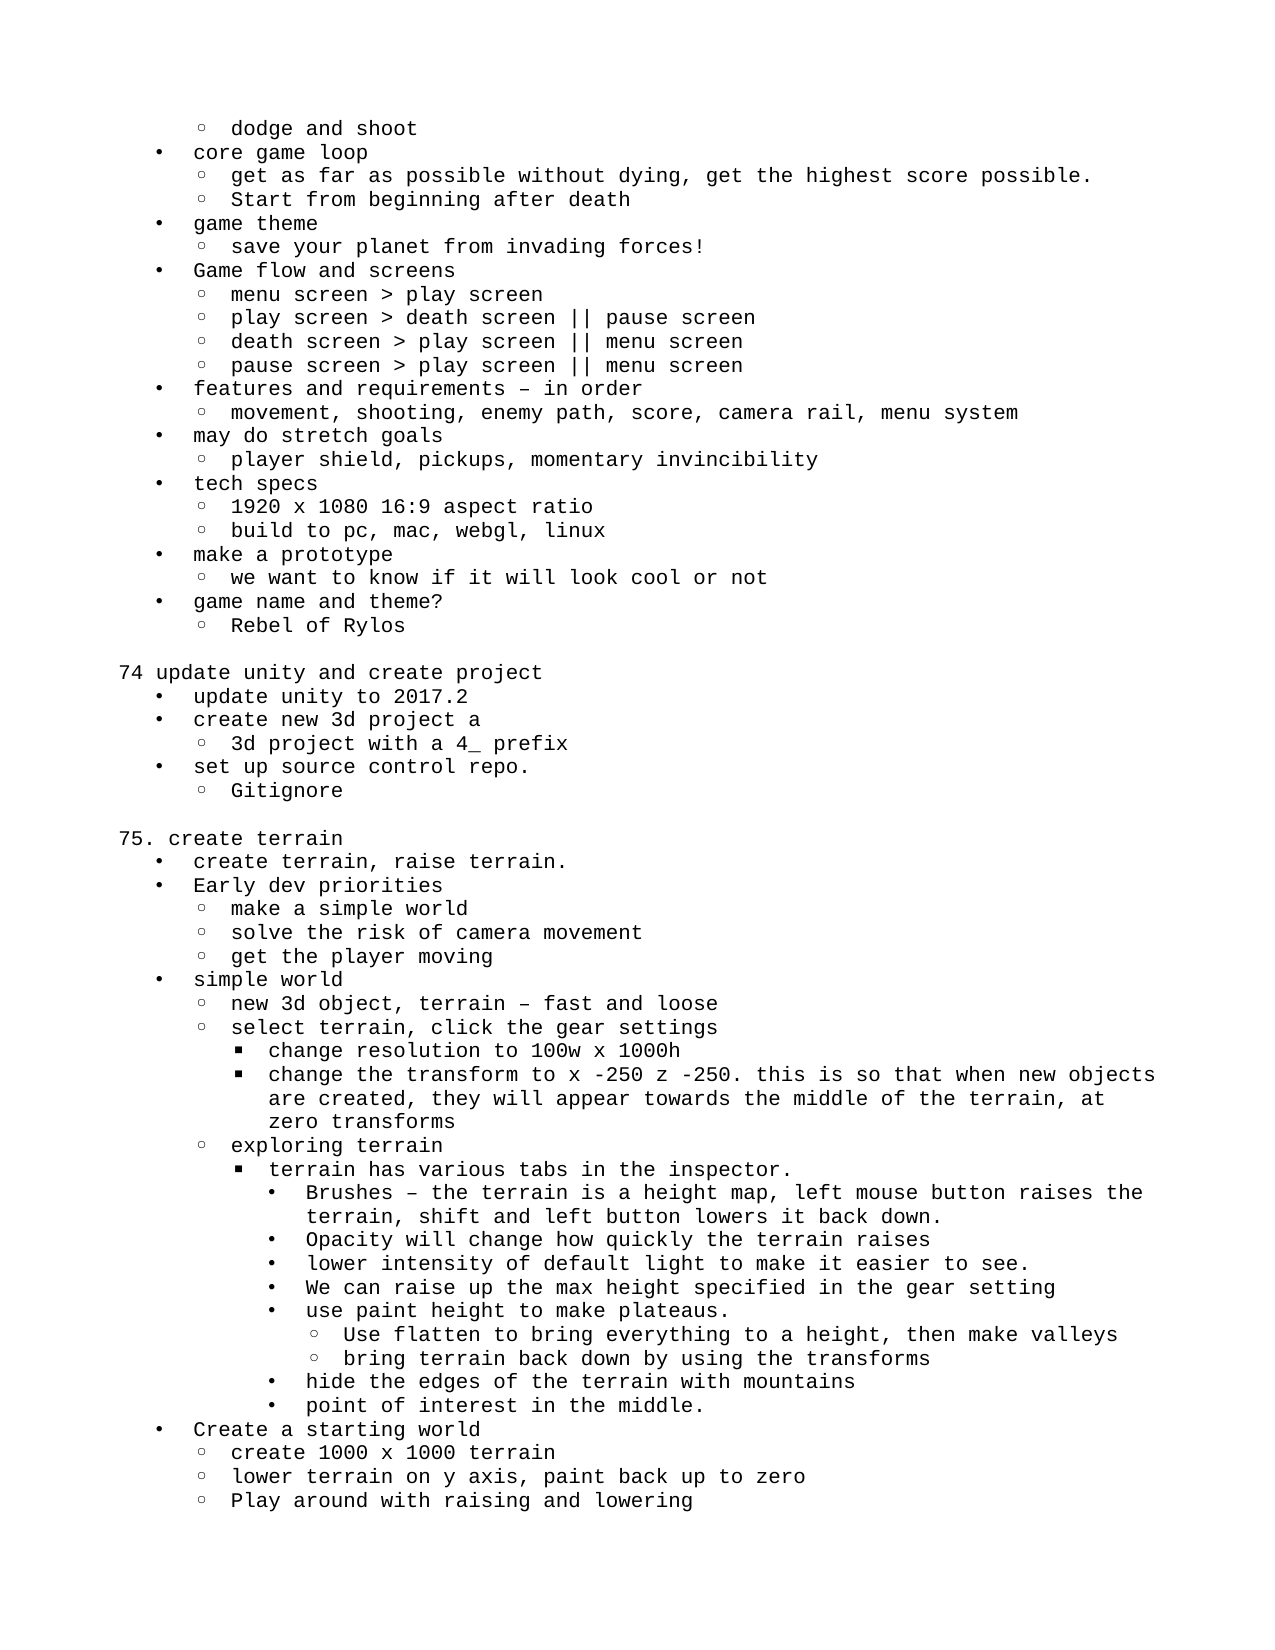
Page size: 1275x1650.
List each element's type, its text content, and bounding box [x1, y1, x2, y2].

list change the transform to x -250 z -250. this is so that when new objects are created, they will appear towards the middle of the terrain, at zero transforms [231, 1064, 1157, 1135]
list Create a starting world [156, 1419, 1157, 1442]
list Brushes – the terrain is a height map, left mouse button raises the terrain, shift and left button lowers it back down. [268, 1182, 1157, 1229]
list new 3d object, terrain – fast and loose [193, 993, 1157, 1017]
list set up source control repo. [156, 757, 1157, 780]
list we want to know if it will look cool or not [193, 567, 1157, 591]
list dodge and shoot [193, 118, 1157, 142]
list We can raise up the max height specified in the gear setting [268, 1277, 1157, 1300]
list may do stretch goals [156, 426, 1157, 449]
list simple world [156, 969, 1157, 993]
list tech specs [156, 473, 1157, 496]
list game name and theme? [156, 591, 1157, 615]
list terrain has various tabs in the inspector. [231, 1158, 1157, 1182]
list pause screen > play screen || menu screen [193, 354, 1157, 378]
list save your planet from invading forces! [193, 236, 1157, 260]
list Start from beginning after death [193, 189, 1157, 213]
list Game flow and screens [156, 260, 1157, 284]
list get the player moving [193, 946, 1157, 969]
list get as far as possible without dying, get the highest score possible. [193, 165, 1157, 189]
list build to pc, mac, webgl, linux [193, 520, 1157, 544]
list point of interest in the middle. [268, 1395, 1157, 1419]
list solve the risk of camera movement [193, 922, 1157, 946]
list change resolution to 100w x 1000h [231, 1040, 1157, 1064]
list Play around with raising and lowering [193, 1489, 1157, 1513]
list make a prototype [156, 544, 1157, 567]
list lower terrain on y axis, paint back up to zero [193, 1466, 1157, 1489]
list bring terrain back down by using the transforms [306, 1348, 1157, 1371]
list 3d project with a 4_ prefix [193, 733, 1157, 757]
list menu screen > play screen [193, 284, 1157, 307]
list Gitignore [193, 780, 1157, 804]
text 75. create terrain [118, 827, 1157, 851]
list create 1000 x 1000 terrain [193, 1442, 1157, 1466]
list movement, shooting, enemy path, score, camera rail, menu system [193, 402, 1157, 426]
list hide the edges of the terrain with mountains [268, 1371, 1157, 1395]
list Opacity will change how quickly the terrain raises [268, 1229, 1157, 1253]
list core game loop [156, 142, 1157, 165]
list select terrain, click the gear settings [193, 1017, 1157, 1040]
list features and requirements – in order [156, 378, 1157, 402]
list update unity to 2017.2 [156, 686, 1157, 709]
list make a simple world [193, 898, 1157, 922]
list player shield, pickups, momentary invincibility [193, 449, 1157, 473]
list use paint height to make plateaus. [268, 1300, 1157, 1324]
list Use flatten to bring everything to a height, then make valleys [306, 1324, 1157, 1348]
list Rebel of Rylos [193, 615, 1157, 638]
list exploring terrain [193, 1135, 1157, 1158]
list Early dev priorities [156, 875, 1157, 898]
list create new 3d project a [156, 709, 1157, 733]
list death screen > play screen || menu screen [193, 331, 1157, 354]
list game theme [156, 213, 1157, 236]
text 74 update unity and create project [118, 662, 1157, 686]
list 1920 x 1080 16:9 aspect ratio [193, 496, 1157, 520]
list create terrain, raise terrain. [156, 851, 1157, 875]
list play screen > death screen || pause screen [193, 307, 1157, 331]
list lower intensity of default light to make it easier to see. [268, 1253, 1157, 1277]
